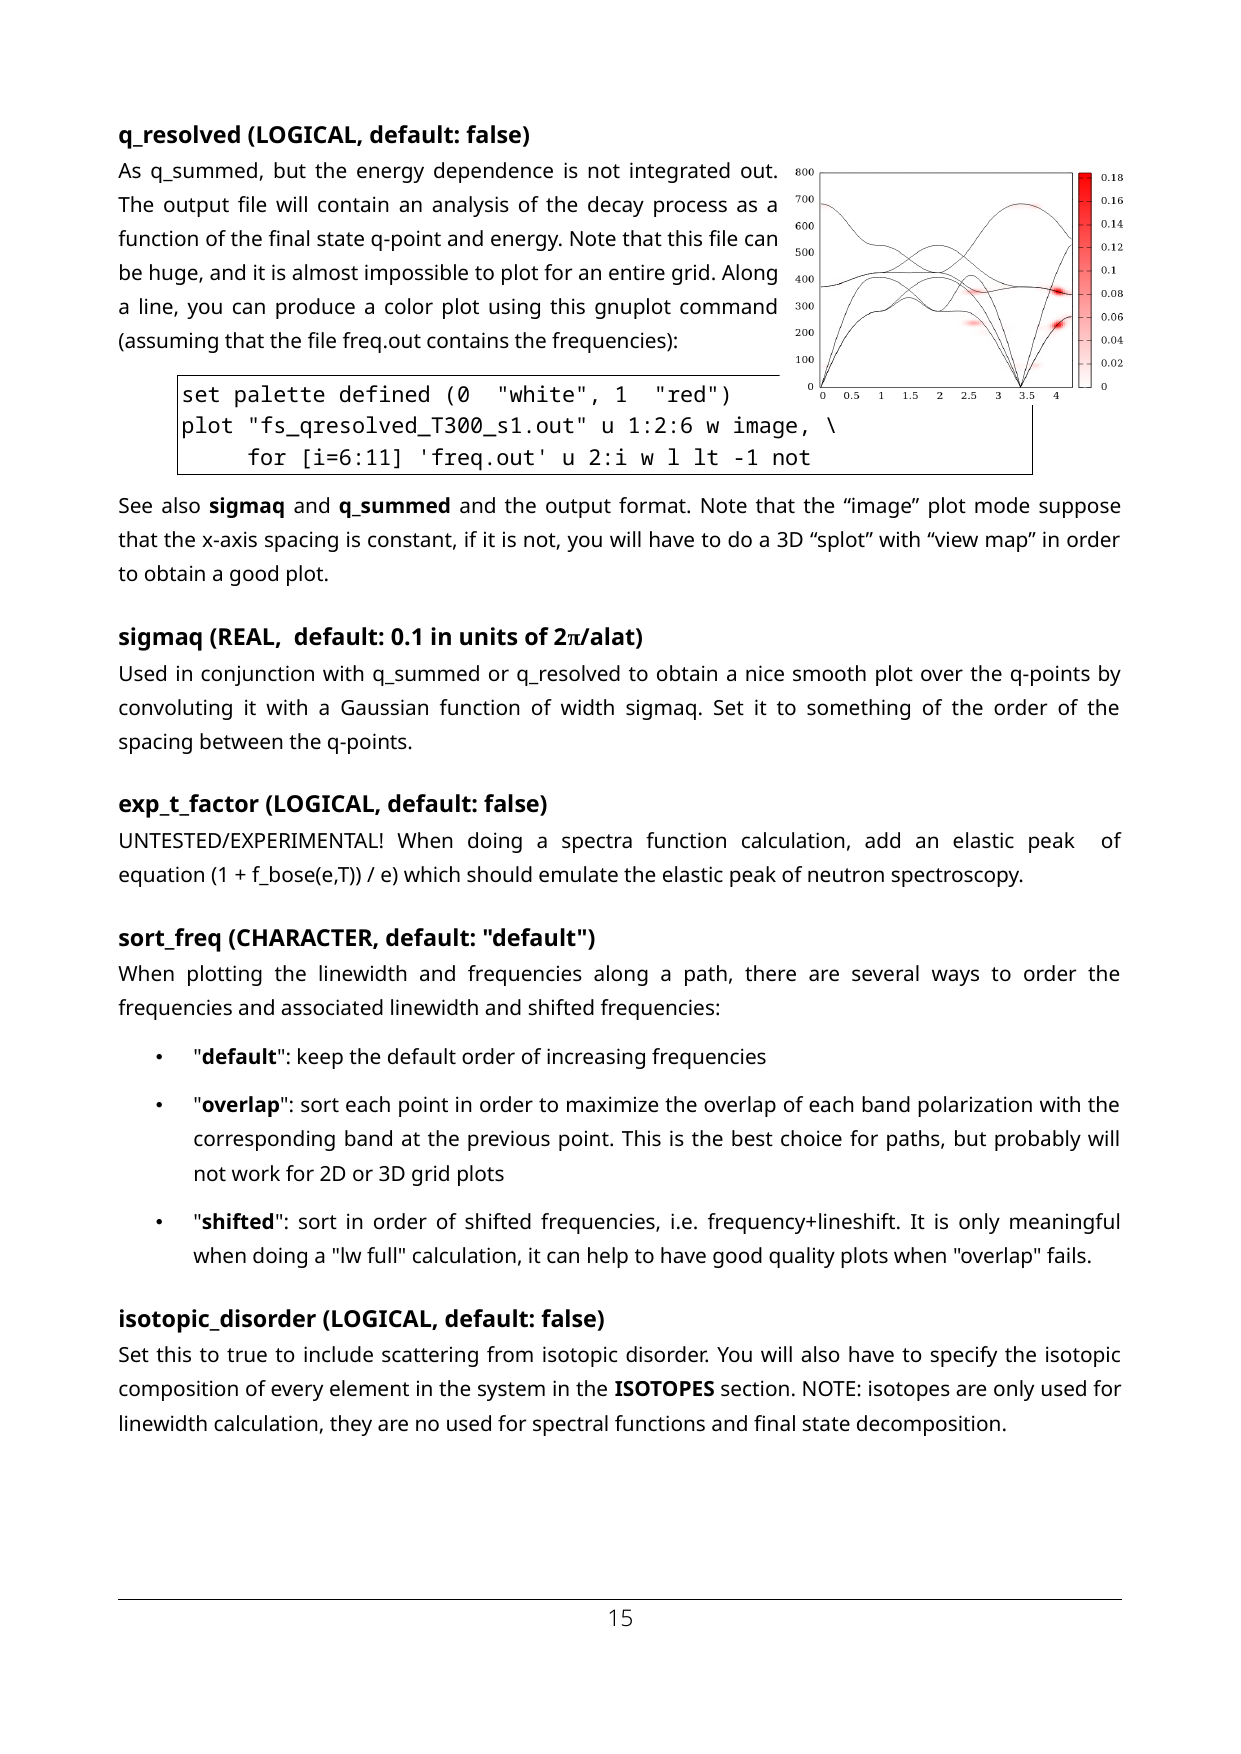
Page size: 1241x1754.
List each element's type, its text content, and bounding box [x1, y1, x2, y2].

text Set this to true to include scattering from isotopic disorder. You will also have to specify the isotopic composition of every element in the system in the ISOTOPES section. NOTE: isotopes are only used for linewidth calculation, they are no used for spectral functions and final state decomposition. [118, 1341, 1122, 1437]
subtitle sigmaq (REAL, default: 0.1 in units of 2π/alat) [118, 621, 1122, 652]
subtitle q_resolved (LOGICAL, default: false) [118, 118, 1122, 150]
text Used in conjunction with q_summed or q_resolved to obtain a nice smooth plot over the q-points by convoluting it with a Gaussian function of width sigmaq. Set it to something of the order of the spacing between the q-points. [118, 659, 1122, 755]
text As q_summed, but the energy dependence is not integrated out. The output file will contain an analysis of the decay process as a function of the final state q-point and energy. Note that this file can be huge, and it is almost impossible to plot for an entire grid. Along a line, you can produce a color plot using this gnuplot command (assuming that the file freq.out contains the frequencies): [118, 156, 1122, 355]
list "default": keep the default order of increasing frequencies [156, 1042, 1122, 1070]
subtitle exp_t_factor (LOGICAL, default: false) [118, 788, 1122, 820]
text UNTESTED/EXPERIMENTAL! When doing a spectra function calculation, add an elastic peak of equation (1 + f_bose(e,T)) / e) which should emulate the elastic peak of neutron spectroscopy. [118, 826, 1122, 888]
text See also sigmaq and q_summed and the output format. Note that the “image” plot mode suppose that the x-axis spacing is constant, if it is not, you will have to do a 3D “splot” with “view map” in order to obtain a good plot. [118, 491, 1122, 588]
picture [779, 162, 1140, 405]
subtitle sort_freq (CHARACTER, default: "default") [118, 921, 1122, 953]
list "shifted": sort in order of shifted frequencies, i.e. frequency+lineshift. It is only meaningful when doing a "lw full" calculation, it can help to have good quality plots when "overlap" fails. [156, 1207, 1122, 1270]
list "overlap": sort each point in order to maximize the overlap of each band polarization with the corresponding band at the previous point. This is the best choice for paths, but probably will not work for 2D or 3D grid plots [156, 1091, 1122, 1187]
subtitle isotopic_disorder (LOGICAL, default: false) [118, 1302, 1122, 1334]
text set palette defined (0 "white", 1 "red") plot "fs_qresolved_T300_s1.out" u 1:2:6 w image, \ for [i=6:11] 'freq.out' u 2:i w l lt -1 not [178, 376, 1032, 474]
text When plotting the linewidth and frequencies along a path, there are several ways to order the frequencies and associated linewidth and shifted frequencies: [118, 959, 1122, 1022]
